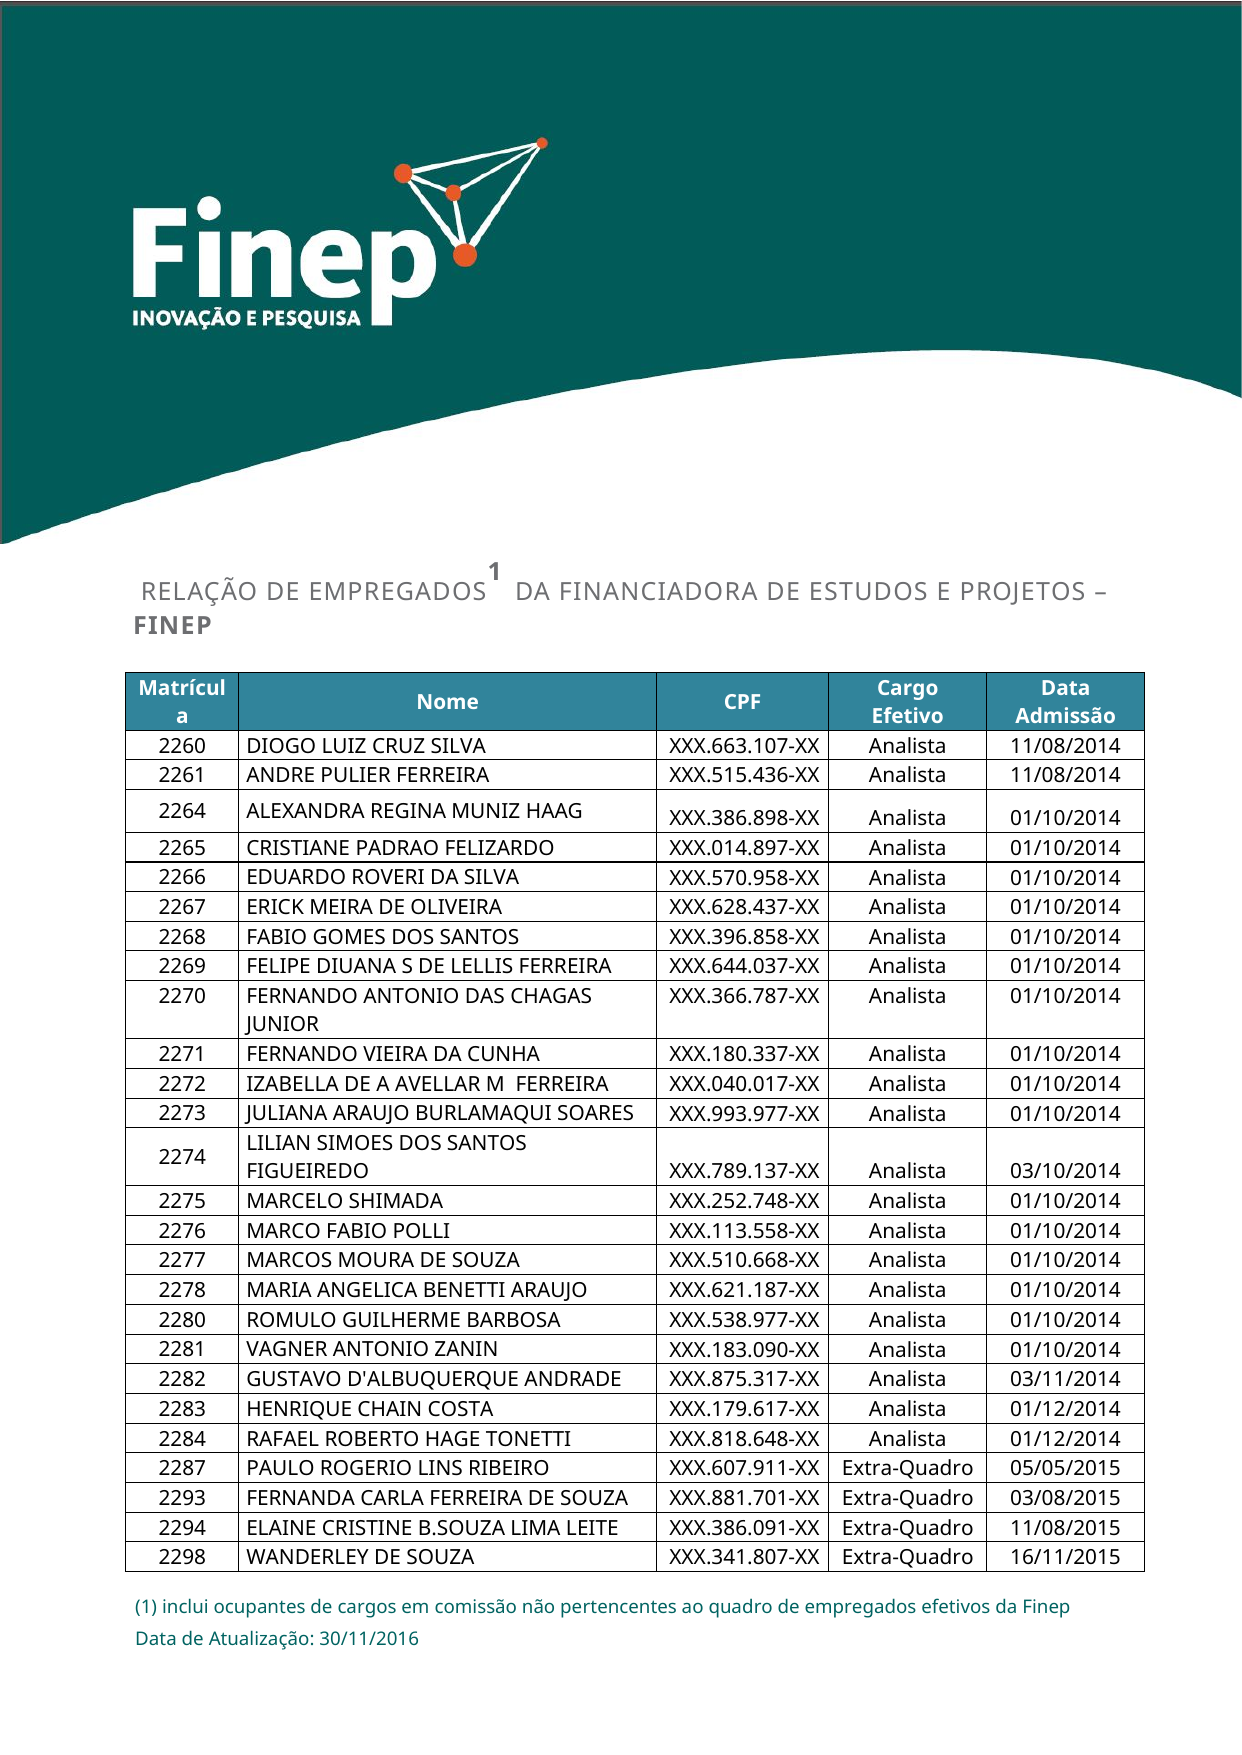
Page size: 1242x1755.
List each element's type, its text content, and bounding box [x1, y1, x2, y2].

table_cell XXX.396.858-XX [657, 922, 828, 950]
table_cell 2294 [126, 1513, 238, 1541]
table_cell PAULO ROGERIO LINS RIBEIRO [239, 1453, 656, 1482]
table_cell VAGNER ANTONIO ZANIN [239, 1335, 656, 1363]
table_cell XXX.538.977-XX [657, 1305, 828, 1333]
table_header Matrícula [126, 673, 238, 730]
table_cell Analista [829, 1364, 986, 1393]
table_cell ALEXANDRA REGINA MUNIZ HAAG [239, 790, 656, 832]
table_cell 01/10/2014 [987, 892, 1144, 921]
table_cell XXX.875.317-XX [657, 1364, 828, 1393]
table_cell Analista [829, 1335, 986, 1363]
table_cell 03/11/2014 [987, 1364, 1144, 1393]
table_cell Analista [829, 1245, 986, 1274]
table_cell GUSTAVO D'ALBUQUERQUE ANDRADE [239, 1364, 656, 1393]
table_cell ERICK MEIRA DE OLIVEIRA [239, 892, 656, 921]
table_cell XXX.386.898-XX [657, 790, 828, 832]
table_cell 03/10/2014 [987, 1128, 1144, 1185]
table_cell Analista [829, 892, 986, 921]
table_cell XXX.252.748-XX [657, 1186, 828, 1215]
table_cell 2283 [126, 1394, 238, 1422]
table_cell 2266 [126, 863, 238, 891]
table_cell Analista [829, 1039, 986, 1068]
table_cell XXX.179.617-XX [657, 1394, 828, 1422]
table_cell 01/10/2014 [987, 790, 1144, 832]
table_cell 03/08/2015 [987, 1483, 1144, 1512]
table_cell Analista [829, 922, 986, 950]
table_cell Extra-Quadro [829, 1483, 986, 1512]
table_cell FELIPE DIUANA S DE LELLIS FERREIRA [239, 951, 656, 980]
table_cell 2284 [126, 1424, 238, 1452]
table_cell ANDRE PULIER FERREIRA [239, 760, 656, 789]
table_cell 11/08/2014 [987, 731, 1144, 759]
table_cell XXX.014.897-XX [657, 833, 828, 861]
table_cell 2278 [126, 1275, 238, 1304]
table_cell JULIANA ARAUJO BURLAMAQUI SOARES [239, 1099, 656, 1127]
table_cell 01/10/2014 [987, 1099, 1144, 1127]
table_cell 2265 [126, 833, 238, 861]
table_cell 16/11/2015 [987, 1542, 1144, 1571]
table_cell Analista [829, 760, 986, 789]
table_cell LILIAN SIMOES DOS SANTOS FIGUEIREDO [239, 1128, 656, 1185]
table_cell Extra-Quadro [829, 1542, 986, 1571]
table_cell Analista [829, 1216, 986, 1244]
table_cell 2264 [126, 790, 238, 832]
table_cell Analista [829, 1394, 986, 1422]
table_cell WANDERLEY DE SOUZA [239, 1542, 656, 1571]
table_cell 2273 [126, 1099, 238, 1127]
table_cell EDUARDO ROVERI DA SILVA [239, 863, 656, 891]
table_cell 2281 [126, 1335, 238, 1363]
table_cell 01/12/2014 [987, 1394, 1144, 1422]
table_cell 01/10/2014 [987, 863, 1144, 891]
table_cell 01/10/2014 [987, 1305, 1144, 1333]
table_cell ELAINE CRISTINE B.SOUZA LIMA LEITE [239, 1513, 656, 1541]
table_cell 2276 [126, 1216, 238, 1244]
table_cell Extra-Quadro [829, 1513, 986, 1541]
table_cell 2260 [126, 731, 238, 759]
table_cell XXX.993.977-XX [657, 1099, 828, 1127]
table_cell 2287 [126, 1453, 238, 1482]
table_cell XXX.570.958-XX [657, 863, 828, 891]
table_cell XXX.881.701-XX [657, 1483, 828, 1512]
table_cell Analista [829, 790, 986, 832]
table_cell 01/10/2014 [987, 1216, 1144, 1244]
table_cell 2282 [126, 1364, 238, 1393]
table_cell XXX.818.648-XX [657, 1424, 828, 1452]
table_cell MARCELO SHIMADA [239, 1186, 656, 1215]
table_cell FABIO GOMES DOS SANTOS [239, 922, 656, 950]
table_cell 2269 [126, 951, 238, 980]
table_cell CRISTIANE PADRAO FELIZARDO [239, 833, 656, 861]
table_cell XXX.628.437-XX [657, 892, 828, 921]
table_cell MARCOS MOURA DE SOUZA [239, 1245, 656, 1274]
table_cell 01/10/2014 [987, 1245, 1144, 1274]
table_cell 11/08/2014 [987, 760, 1144, 789]
table_cell XXX.510.668-XX [657, 1245, 828, 1274]
table_cell Analista [829, 833, 986, 861]
table_cell 11/08/2015 [987, 1513, 1144, 1541]
table_cell 2298 [126, 1542, 238, 1571]
table_cell FERNANDO VIEIRA DA CUNHA [239, 1039, 656, 1068]
table_cell RAFAEL ROBERTO HAGE TONETTI [239, 1424, 656, 1452]
table_cell 2277 [126, 1245, 238, 1274]
table_cell Analista [829, 951, 986, 980]
table_cell 01/10/2014 [987, 981, 1144, 1038]
table_header Nome [239, 673, 656, 730]
table_cell 01/10/2014 [987, 1069, 1144, 1097]
table_cell Analista [829, 863, 986, 891]
table_cell Analista [829, 731, 986, 759]
table_cell Analista [829, 1069, 986, 1097]
table_cell XXX.663.107-XX [657, 731, 828, 759]
table_cell 01/10/2014 [987, 1039, 1144, 1068]
table_cell 2293 [126, 1483, 238, 1512]
table_cell XXX.607.911-XX [657, 1453, 828, 1482]
table_cell XXX.180.337-XX [657, 1039, 828, 1068]
table_cell XXX.113.558-XX [657, 1216, 828, 1244]
table_cell 2274 [126, 1128, 238, 1185]
table_cell 01/10/2014 [987, 1275, 1144, 1304]
table_cell 01/10/2014 [987, 1186, 1144, 1215]
table_cell 2272 [126, 1069, 238, 1097]
table_header Data Admissão [987, 673, 1144, 730]
table_cell XXX.644.037-XX [657, 951, 828, 980]
table_cell 01/10/2014 [987, 922, 1144, 950]
table_cell MARCO FABIO POLLI [239, 1216, 656, 1244]
table_header Cargo Efetivo [829, 673, 986, 730]
table_cell 2261 [126, 760, 238, 789]
table_cell HENRIQUE CHAIN COSTA [239, 1394, 656, 1422]
table_cell Analista [829, 1128, 986, 1185]
table_cell 2275 [126, 1186, 238, 1215]
table_cell 01/10/2014 [987, 833, 1144, 861]
table_cell 2268 [126, 922, 238, 950]
table_cell Analista [829, 1099, 986, 1127]
table_cell FERNANDO ANTONIO DAS CHAGAS JUNIOR [239, 981, 656, 1038]
table_cell FERNANDA CARLA FERREIRA DE SOUZA [239, 1483, 656, 1512]
table_cell 2267 [126, 892, 238, 921]
table_cell MARIA ANGELICA BENETTI ARAUJO [239, 1275, 656, 1304]
table_cell XXX.789.137-XX [657, 1128, 828, 1185]
table_cell 2271 [126, 1039, 238, 1068]
table_cell XXX.621.187-XX [657, 1275, 828, 1304]
table_cell 05/05/2015 [987, 1453, 1144, 1482]
table_cell Analista [829, 1305, 986, 1333]
table_cell XXX.183.090-XX [657, 1335, 828, 1363]
table_cell Analista [829, 1186, 986, 1215]
table_cell Extra-Quadro [829, 1453, 986, 1482]
table_cell XXX.341.807-XX [657, 1542, 828, 1571]
table_cell XXX.366.787-XX [657, 981, 828, 1038]
table_cell 2270 [126, 981, 238, 1038]
table_cell XXX.040.017-XX [657, 1069, 828, 1097]
table_cell XXX.515.436-XX [657, 760, 828, 789]
table_cell 2280 [126, 1305, 238, 1333]
table_cell XXX.386.091-XX [657, 1513, 828, 1541]
table_cell DIOGO LUIZ CRUZ SILVA [239, 731, 656, 759]
table_cell ROMULO GUILHERME BARBOSA [239, 1305, 656, 1333]
table_cell Analista [829, 1424, 986, 1452]
table_cell 01/10/2014 [987, 951, 1144, 980]
table_cell Analista [829, 1275, 986, 1304]
table_header CPF [657, 673, 828, 730]
table_cell 01/12/2014 [987, 1424, 1144, 1452]
table_cell 01/10/2014 [987, 1335, 1144, 1363]
table_cell Analista [829, 981, 986, 1038]
table_cell IZABELLA DE A AVELLAR M FERREIRA [239, 1069, 656, 1097]
